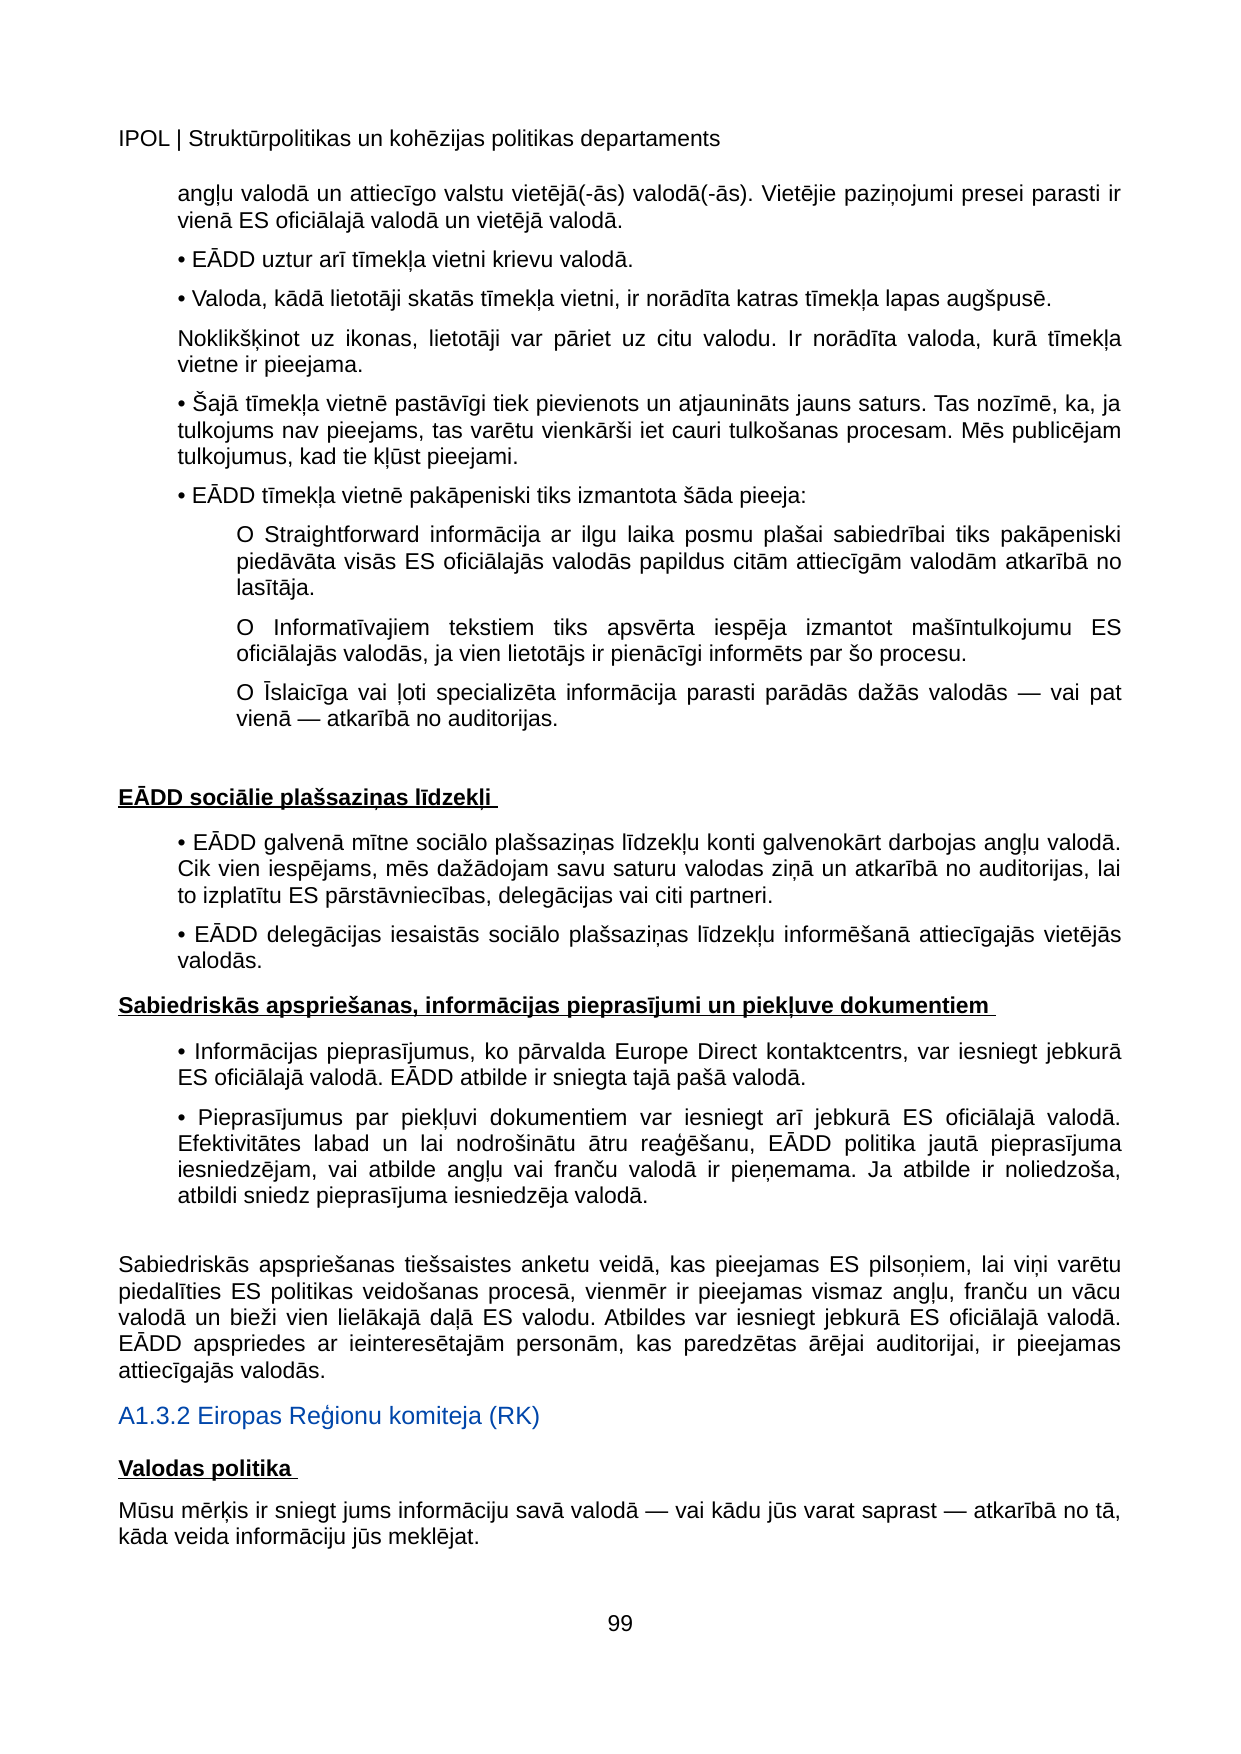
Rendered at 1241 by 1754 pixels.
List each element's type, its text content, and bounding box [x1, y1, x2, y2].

text • Šajā tīmekļa vietnē pastāvīgi tiek pievienots un atjaunināts jauns saturs. Tas nozīmē, ka, ja tulkojums nav pieejams, tas varētu vienkārši iet cauri tulkošanas procesam. Mēs publicējam tulkojumus, kad tie kļūst pieejami. [177, 390, 1122, 469]
text • EĀDD uztur arī tīmekļa vietni krievu valodā. [177, 246, 1122, 272]
subtitle A1.3.2 Eiropas Reģionu komiteja (RK) [118, 1401, 1122, 1430]
text • Pieprasījumus par piekļuvi dokumentiem var iesniegt arī jebkurā ES oficiālajā valodā. Efektivitātes labad un lai nodrošinātu ātru reaģēšanu, EĀDD politika jautā pieprasījuma iesniedzējam, vai atbilde angļu vai franču valodā ir pieņemama. Ja atbilde ir noliedzoša, atbildi sniedz pieprasījuma iesniedzēja valodā. [177, 1103, 1122, 1209]
subtitle Valodas politika [118, 1455, 1122, 1481]
text O Īslaicīga vai ļoti specializēta informācija parasti parādās dažās valodās — vai pat vienā — atkarībā no auditorijas. [236, 679, 1122, 732]
subtitle EĀDD sociālie plašsaziņas līdzekļi [118, 783, 1122, 810]
text angļu valodā un attiecīgo valstu vietējā(-ās) valodā(-ās). Vietējie paziņojumi presei parasti ir vienā ES oficiālajā valodā un vietējā valodā. [177, 180, 1122, 233]
text O Informatīvajiem tekstiem tiks apsvērta iespēja izmantot mašīntulkojumu ES oficiālajās valodās, ja vien lietotājs ir pienācīgi informēts par šo procesu. [236, 613, 1122, 666]
text Mūsu mērķis ir sniegt jums informāciju savā valodā — vai kādu jūs varat saprast — atkarībā no tā, kāda veida informāciju jūs meklējat. [118, 1497, 1122, 1549]
text O Straightforward informācija ar ilgu laika posmu plašai sabiedrībai tiks pakāpeniski piedāvāta visās ES oficiālajās valodās papildus citām attiecīgām valodām atkarībā no lasītāja. [236, 521, 1122, 601]
text • EĀDD galvenā mītne sociālo plašsaziņas līdzekļu konti galvenokārt darbojas angļu valodā. Cik vien iespējams, mēs dažādojam savu saturu valodas ziņā un atkarībā no auditorijas, lai to izplatītu ES pārstāvniecības, delegācijas vai citi partneri. [177, 829, 1122, 908]
text Sabiedriskās apspriešanas tiešsaistes anketu veidā, kas pieejamas ES pilsoņiem, lai viņi varētu piedalīties ES politikas veidošanas procesā, vienmēr ir pieejamas vismaz angļu, franču un vācu valodā un bieži vien lielākajā daļā ES valodu. Atbildes var iesniegt jebkurā ES oficiālajā valodā. EĀDD apspriedes ar ieinteresētajām personām, kas paredzētas ārējai auditorijai, ir pieejamas attiecīgajās valodās. [118, 1251, 1122, 1383]
subtitle Sabiedriskās apspriešanas, informācijas pieprasījumi un piekļuve dokumentiem [118, 992, 1122, 1019]
text • EĀDD delegācijas iesaistās sociālo plašsaziņas līdzekļu informēšanā attiecīgajās vietējās valodās. [177, 921, 1122, 973]
text • EĀDD tīmekļa vietnē pakāpeniski tiks izmantota šāda pieeja: [177, 482, 1122, 508]
text Noklikšķinot uz ikonas, lietotāji var pāriet uz citu valodu. Ir norādīta valoda, kurā tīmekļa vietne ir pieejama. [177, 324, 1122, 377]
text • Informācijas pieprasījumus, ko pārvalda Europe Direct kontaktcentrs, var iesniegt jebkurā ES oficiālajā valodā. EĀDD atbilde ir sniegta tajā pašā valodā. [177, 1038, 1122, 1091]
text • Valoda, kādā lietotāji skatās tīmekļa vietni, ir norādīta katras tīmekļa lapas augšpusē. [177, 285, 1122, 312]
